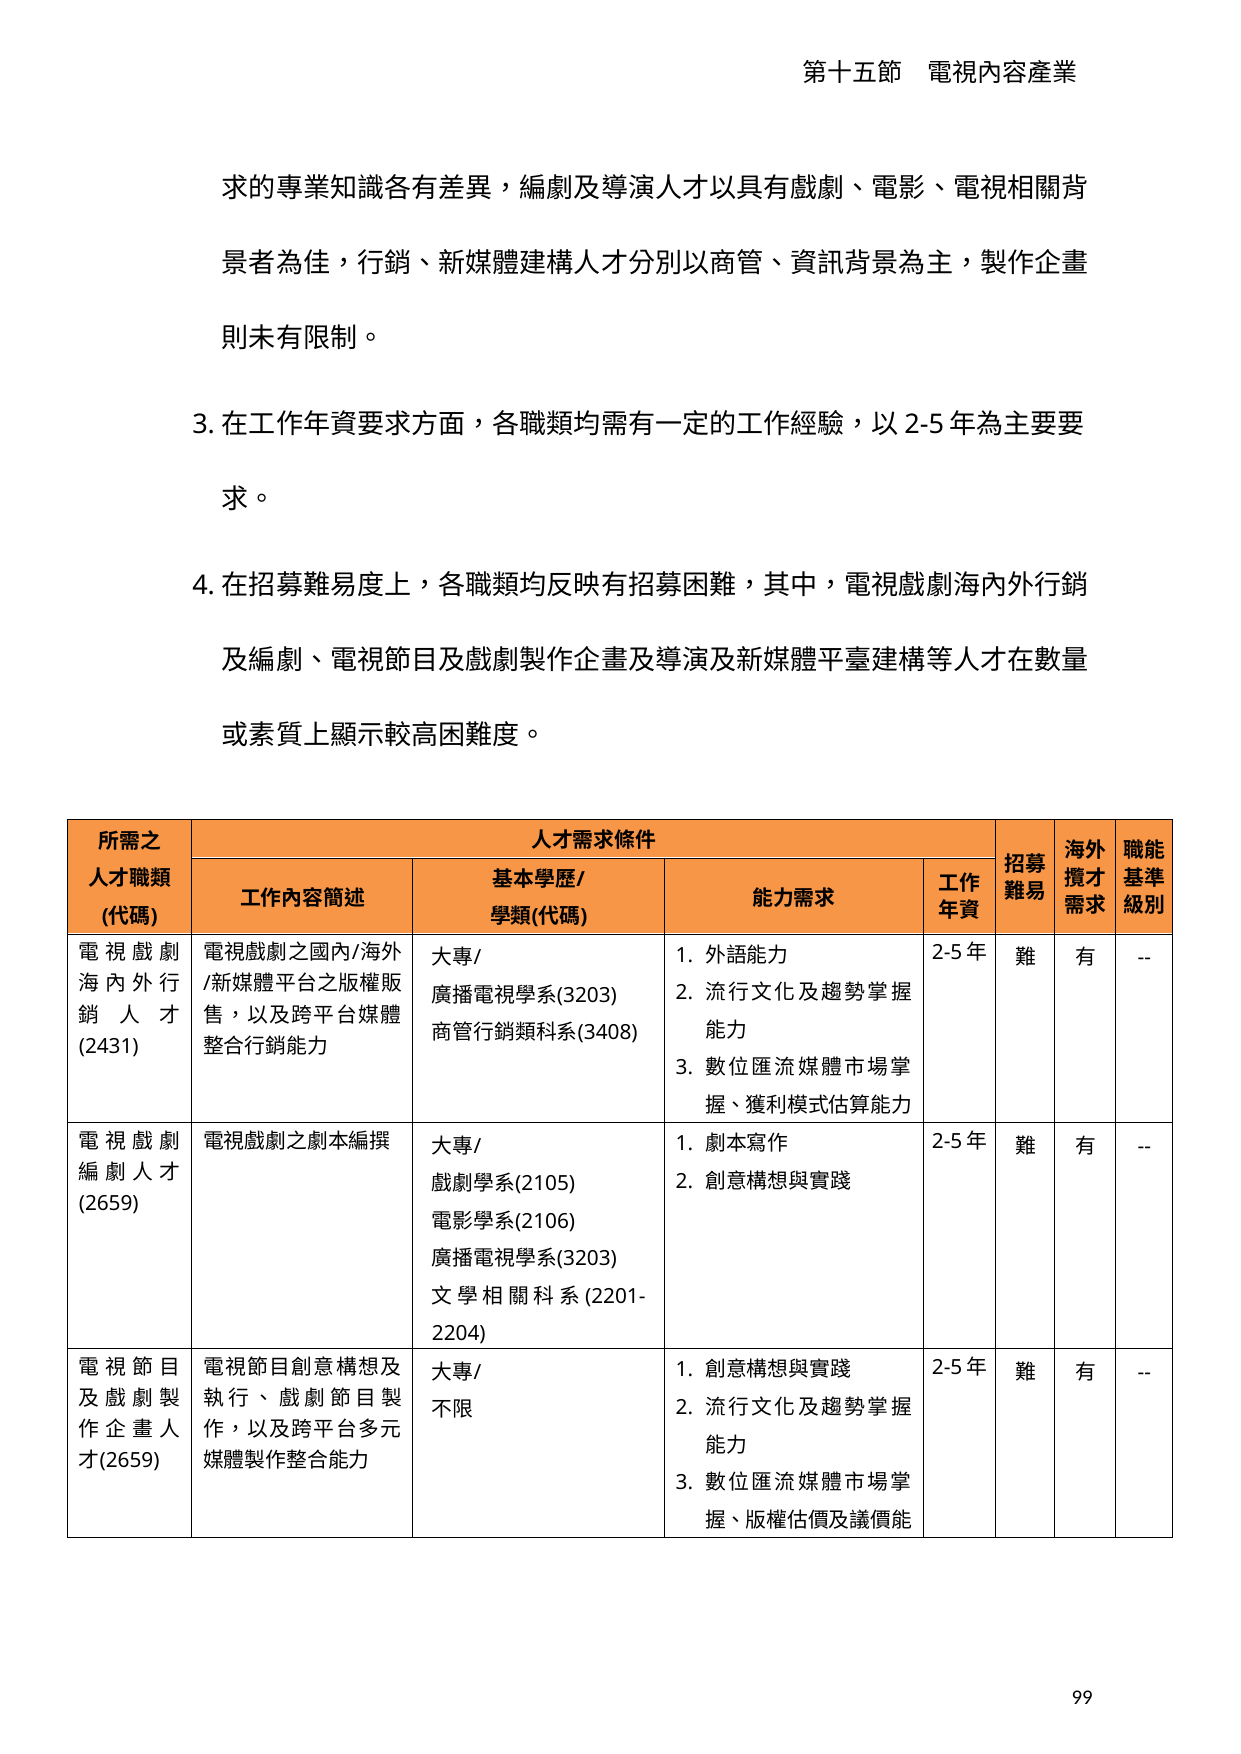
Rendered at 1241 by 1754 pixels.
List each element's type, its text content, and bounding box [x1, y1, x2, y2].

table_cell 電視戲劇之劇本編撰 [192, 1123, 412, 1348]
table_cell 創意構想與實踐 流行文化及趨勢掌握能力 數位匯流媒體市場掌握、版權估價及議價能力 [665, 1349, 923, 1537]
table_cell 劇本寫作 創意構想與實踐 [665, 1123, 923, 1348]
table_header 招募難易 [996, 820, 1054, 933]
table_cell 有 [1055, 935, 1115, 1122]
table_cell 有 [1055, 1349, 1115, 1537]
table_header 海外攬才需求 [1055, 820, 1115, 933]
table_cell 外語能力 流行文化及趨勢掌握能力 數位匯流媒體市場掌握、獲利模式估算能力 [665, 935, 923, 1122]
table_cell -- [1116, 1349, 1172, 1537]
table_cell 大專/ 戲劇學系(2105) 電影學系(2106) 廣播電視學系(3203) 文學相關科系(2201-2204) [413, 1123, 664, 1348]
table_cell 2-5年 [924, 935, 995, 1122]
table_cell 電視節目及戲劇製作企畫人才(2659) [68, 1349, 191, 1537]
table_cell 能力需求 [665, 859, 923, 933]
table_cell 難 [996, 935, 1054, 1122]
table_cell 2-5年 [924, 1123, 995, 1348]
table_cell 2-5年 [924, 1349, 995, 1537]
table_cell 電視戲劇編劇人才(2659) [68, 1123, 191, 1348]
list 在招募難易度上，各職類均反映有招募困難，其中，電視戲劇海內外行銷及編劇、電視節目及戲劇製作企畫及導演及新媒體平臺建構等人才在數量或素質上顯示較高困難度。 [192, 545, 1092, 770]
table_cell 電視戲劇之國內/海外/新媒體平台之版權販售，以及跨平台媒體整合行銷能力 [192, 935, 412, 1122]
table_header 人才需求條件 [192, 820, 995, 857]
table_cell 電視節目創意構想及執行、戲劇節目製作，以及跨平台多元媒體製作整合能力 [192, 1349, 412, 1537]
table_header 職能基準級別 [1116, 820, 1172, 933]
table_cell 電視戲劇海內外行銷人才(2431) [68, 935, 191, 1122]
table_cell -- [1116, 1123, 1172, 1348]
list 在工作年資要求方面，各職類均需有一定的工作經驗，以2-5年為主要要求。 [192, 384, 1092, 534]
table_cell 大專/ 廣播電視學系(3203) 商管行銷類科系(3408) [413, 935, 664, 1122]
table_cell 工作內容簡述 [192, 859, 412, 933]
table_header 所需之 人才職類 (代碼) [68, 820, 191, 933]
table_cell 大專/ 不限 [413, 1349, 664, 1537]
table_cell 工作 年資 [924, 859, 995, 933]
table_cell 有 [1055, 1123, 1115, 1348]
table_cell 基本學歷/ 學類(代碼) [413, 859, 664, 933]
list 求的專業知識各有差異，編劇及導演人才以具有戲劇、電影、電視相關背景者為佳，行銷、新媒體建構人才分別以商管、資訊背景為主，製作企畫則未有限制。 [192, 148, 1092, 373]
table_cell -- [1116, 935, 1172, 1122]
table_cell 難 [996, 1349, 1054, 1537]
table_cell 難 [996, 1123, 1054, 1348]
